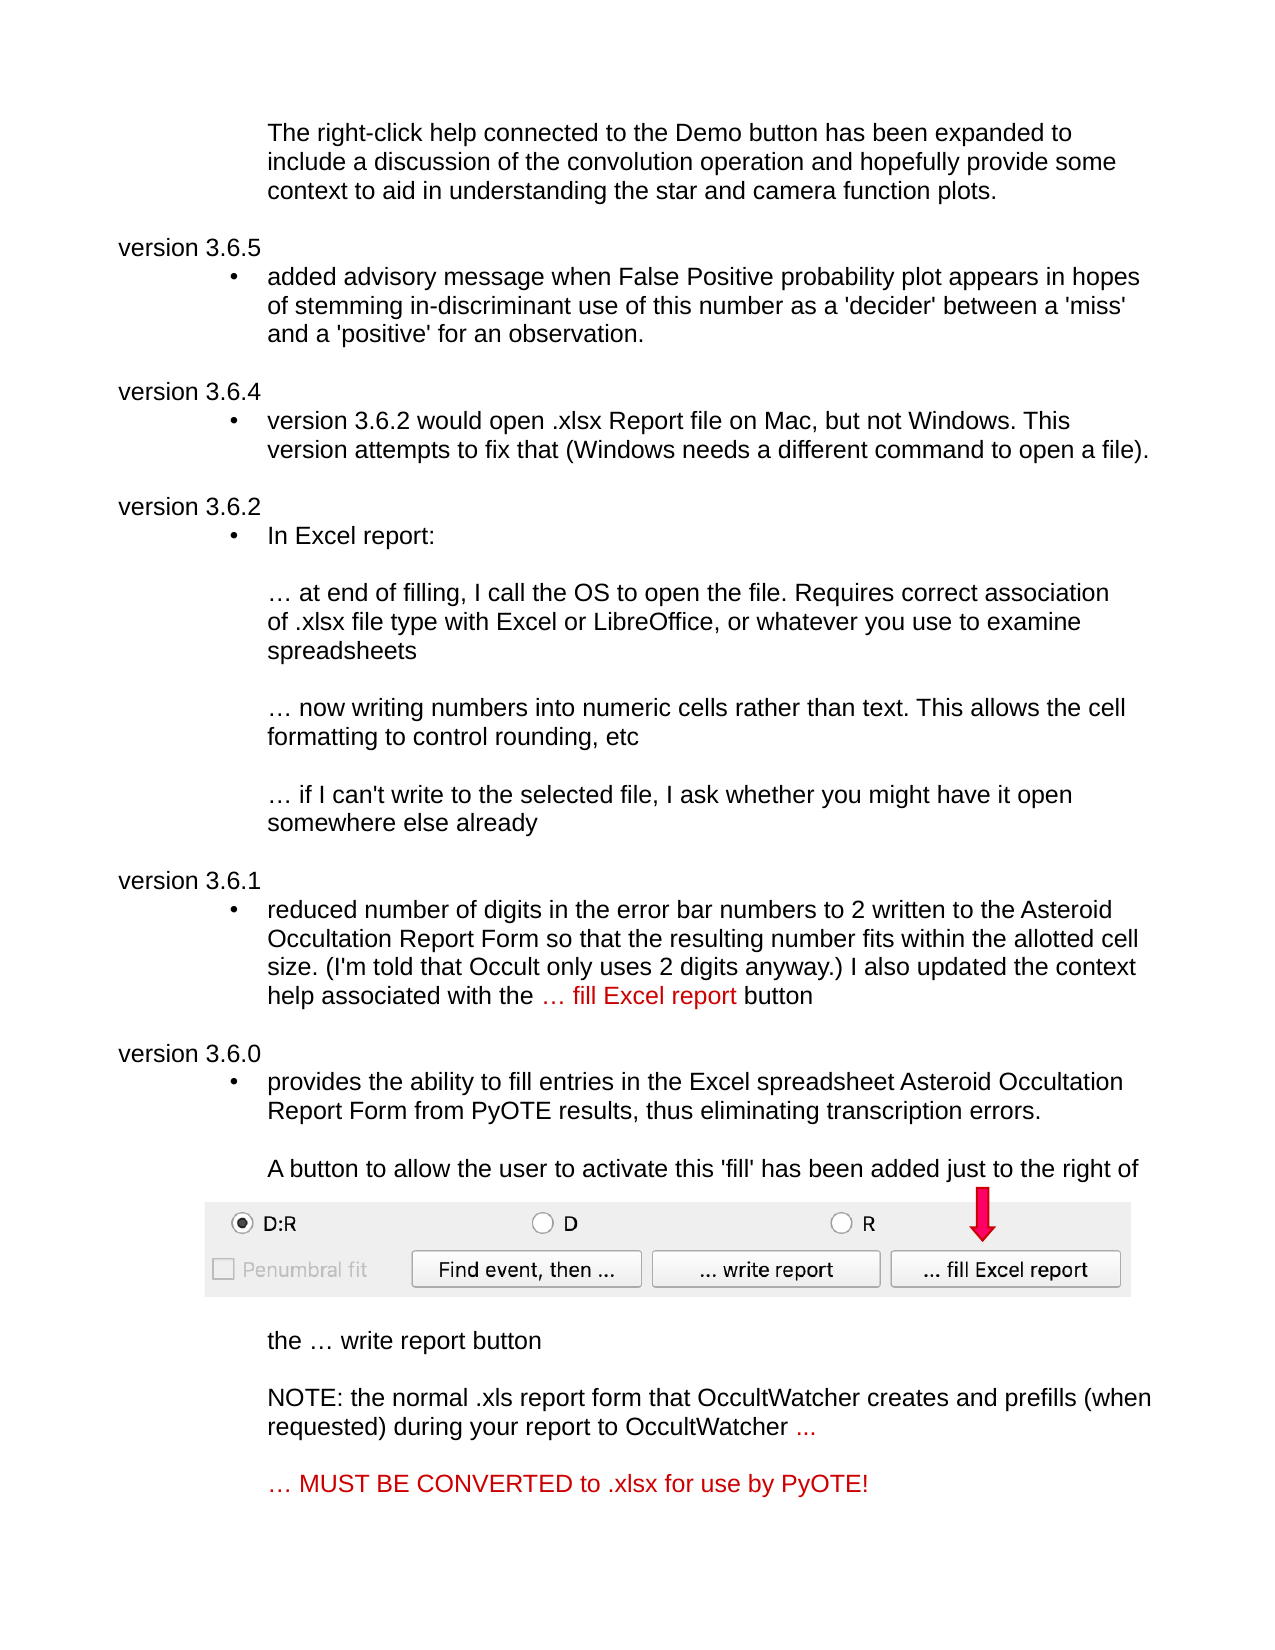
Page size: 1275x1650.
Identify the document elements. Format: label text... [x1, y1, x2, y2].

list added advisory message when False Positive probability plot appears in hopes of stemming in-discriminant use of this number as a 'decider' between a 'miss' and a 'positive' for an observation. [229, 262, 1157, 377]
text version 3.6.4 [118, 377, 1157, 406]
list reduced number of digits in the error bar numbers to 2 written to the Asteroid Occultation Report Form so that the resulting number fits within the allotted cell size. (I'm told that Occult only uses 2 digits anyway.) I also updated the context help associated with the … fill Excel report button [229, 895, 1157, 1038]
list The right-click help connected to the Demo button has been expanded to include a discussion of the convolution operation and hopefully provide some context to aid in understanding the star and camera function plots. [229, 118, 1157, 233]
text version 3.6.2 [118, 492, 1157, 521]
list version 3.6.2 would open .xlsx Report file on Mac, but not Windows. This version attempts to fix that (Windows needs a different command to open a file). [229, 406, 1157, 492]
text version 3.6.1 [118, 866, 1157, 895]
list In Excel report: … at end of filling, I call the OS to open the file. Requires correct association of .xlsx file type with Excel or LibreOffice, or whatever you use to examine spreadsheets … now writing numbers into numeric cells rather than text. This allows the cell formatting to control rounding, etc … if I can't write to the selected file, I ask whether you might have it open somewhere else already [229, 521, 1157, 866]
list provides the ability to fill entries in the Excel spreadsheet Asteroid Occultation Report Form from PyOTE results, thus eliminating transcription errors. A button to allow the user to activate this 'fill' has been added just to the right of the … write report button NOTE: the normal .xls report form that OccultWatcher creates and prefills (when requested) during your report to OccultWatcher ... … MUST BE CONVERTED to .xlsx for use by PyOTE! [229, 1067, 1157, 1527]
text version 3.6.5 [118, 233, 1157, 262]
text version 3.6.0 [118, 1038, 1157, 1067]
